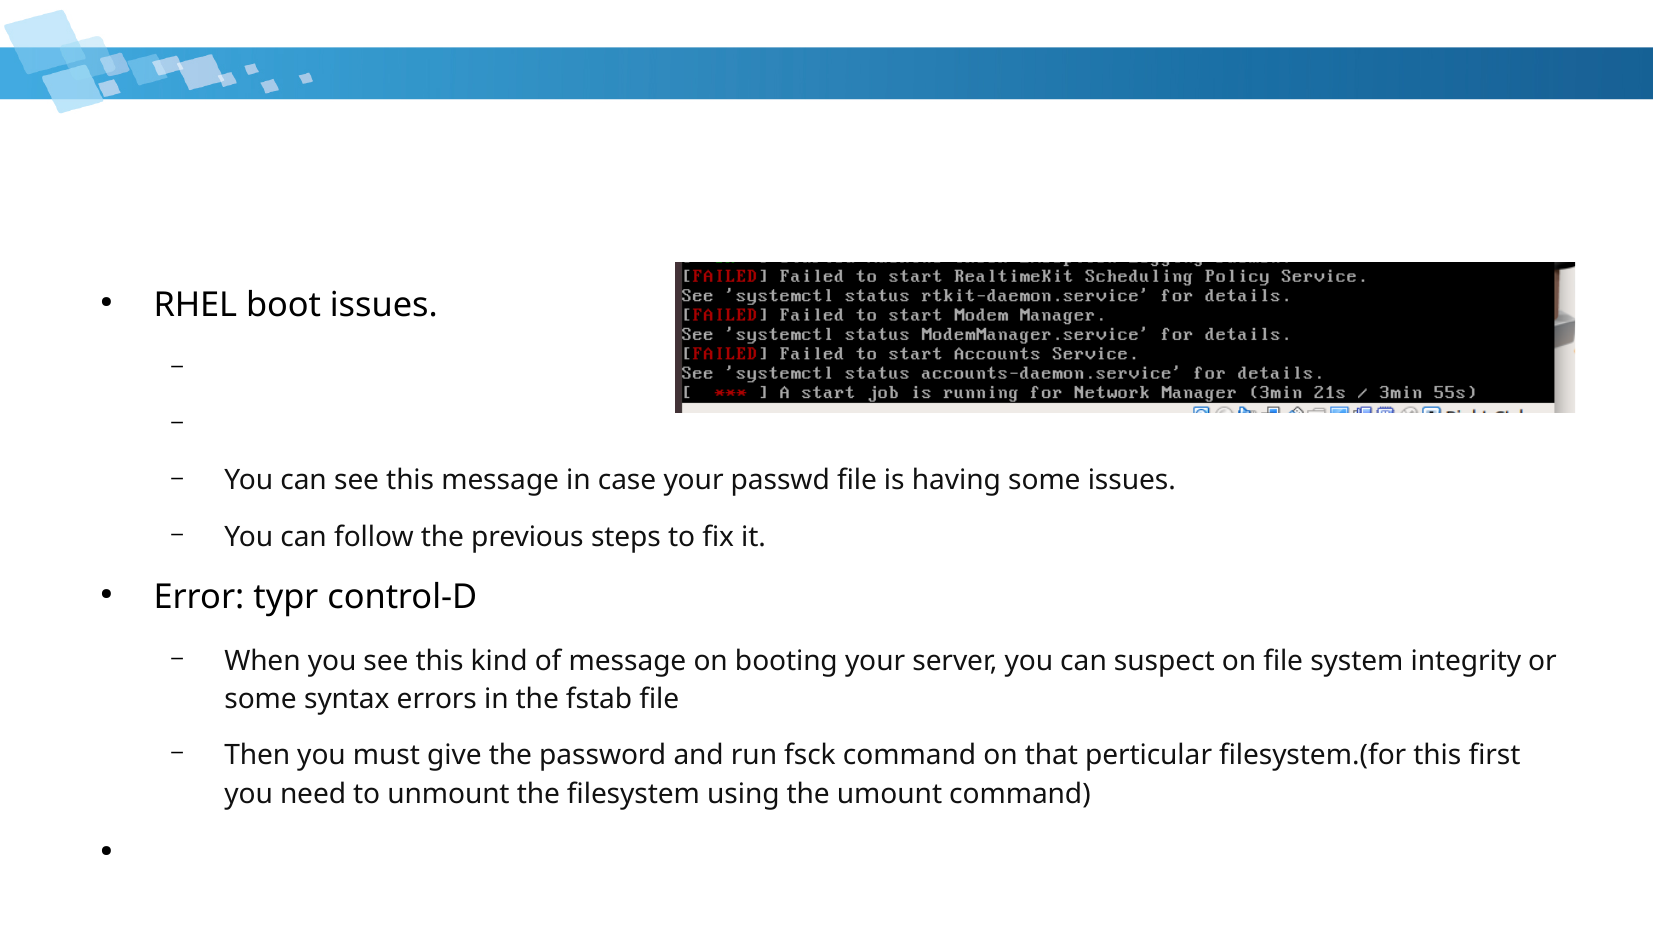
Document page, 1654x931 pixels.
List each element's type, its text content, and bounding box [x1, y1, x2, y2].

list RHEL boot issues. You can see this message in case your passwd file is having some issues. You can follow the previous steps to fix it. Error: typr control-D When you see this kind of message on booting your server, you can suspect on file system integrity or some syntax errors in the fstab file Then you must give the password and run fsck command on that perticular filesystem.(for this first you need to unmount the filesystem using the umount command) [82, 279, 1571, 820]
picture [0, 0, 1653, 929]
